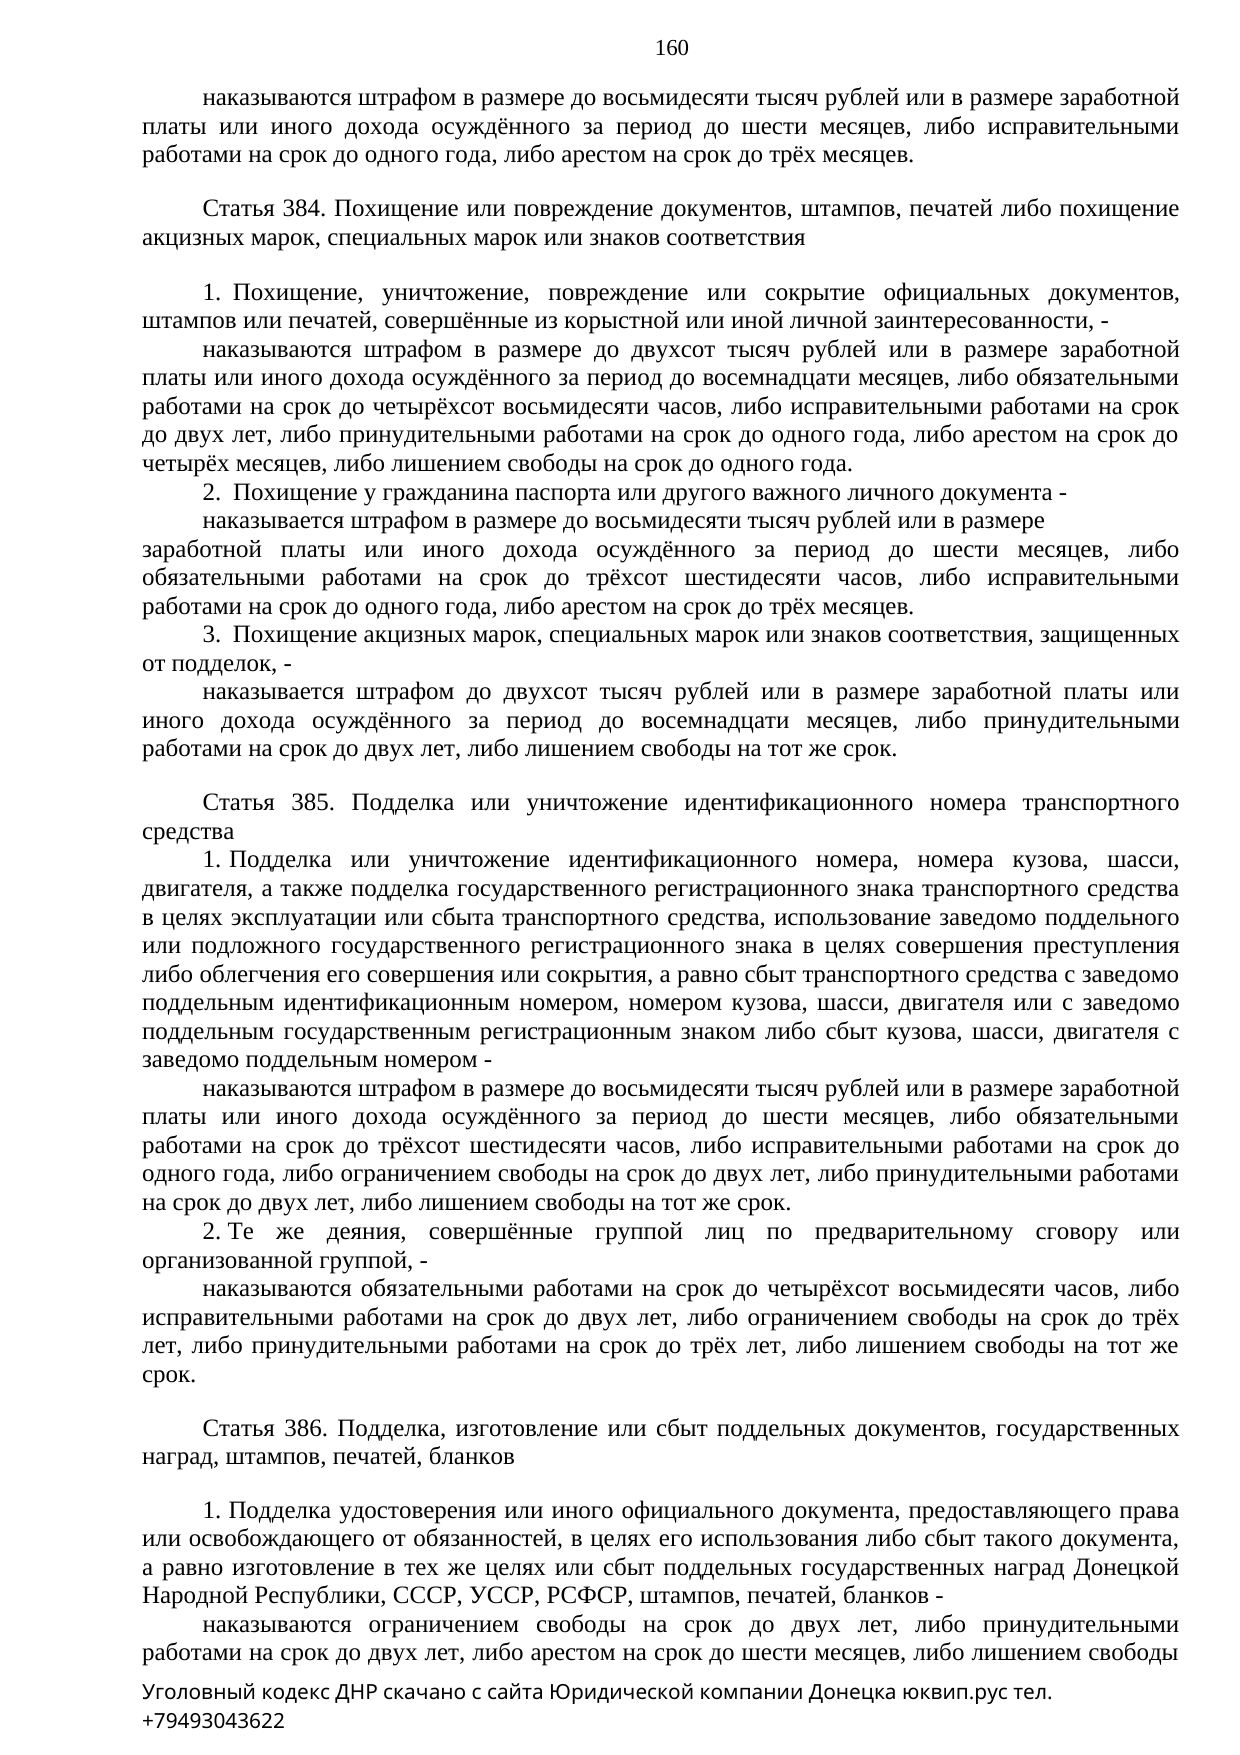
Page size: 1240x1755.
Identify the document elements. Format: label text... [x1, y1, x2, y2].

text Статья 385. Подделка или уничтожение идентификационного номера транспортного средства [142, 787, 1181, 845]
text наказывается штрафом в размере до восьмидесяти тысяч рублей или в размере [142, 506, 1181, 534]
text наказываются обязательными работами на срок до четырёхсот восьмидесяти часов, либо исправительными работами на срок до двух лет, либо ограничением свободы на срок до трёх лет, либо принудительными работами на срок до трёх лет, либо лишением свободы на тот же срок. [142, 1274, 1181, 1388]
text Статья 386. Подделка, изготовление или сбыт поддельных документов, государственных наград, штампов, печатей, бланков [142, 1413, 1181, 1470]
text наказываются ограничением свободы на срок до двух лет, либо принудительными работами на срок до двух лет, либо арестом на срок до шести месяцев, либо лишением свободы [142, 1609, 1181, 1667]
text заработной платы или иного дохода осуждённого за период до шести месяцев, либо обязательными работами на срок до трёхсот шестидесяти часов, либо исправительными работами на срок до одного года, либо арестом на срок до трёх месяцев. [142, 534, 1181, 620]
list Подделка удостоверения или иного официального документа, предоставляющего права или освобождающего от обязанностей, в целях его использования либо сбыт такого документа, а равно изготовление в тех же целях или сбыт поддельных государственных наград Донецкой Народной Республики, СССР, УССР, РСФСР, штампов, печатей, бланков - [142, 1495, 1181, 1609]
text наказываются штрафом в размере до восьмидесяти тысяч рублей или в размере заработной платы или иного дохода осуждённого за период до шести месяцев, либо обязательными работами на срок до трёхсот шестидесяти часов, либо исправительными работами на срок до одного года, либо ограничением свободы на срок до двух лет, либо принудительными работами на срок до двух лет, либо лишением свободы на тот же срок. [142, 1073, 1181, 1216]
list Похищение акцизных марок, специальных марок или знаков соответствия, защищенных от подделок, - [142, 620, 1181, 677]
text наказывается штрафом до двухсот тысяч рублей или в размере заработной платы или иного дохода осуждённого за период до восемнадцати месяцев, либо принудительными работами на срок до двух лет, либо лишением свободы на тот же срок. [142, 677, 1181, 763]
list Похищение у гражданина паспорта или другого важного личного документа - [142, 477, 1181, 506]
list Те же деяния, совершённые группой лиц по предварительному сговору или организованной группой, - [142, 1216, 1181, 1274]
text Статья 384. Похищение или повреждение документов, штампов, печатей либо похищение акцизных марок, специальных марок или знаков соответствия [142, 193, 1181, 252]
list Подделка или уничтожение идентификационного номера, номера кузова, шасси, двигателя, а также подделка государственного регистрационного знака транспортного средства в целях эксплуатации или сбыта транспортного средства, использование заведомо поддельного или подложного государственного регистрационного знака в целях совершения преступления либо облегчения его совершения или сокрытия, а равно сбыт транспортного средства с заведомо поддельным идентификационным номером, номером кузова, шасси, двигателя или с заведомо поддельным государственным регистрационным знаком либо сбыт кузова, шасси, двигателя с заведомо поддельным номером - [142, 845, 1181, 1073]
text наказываются штрафом в размере до двухсот тысяч рублей или в размере заработной платы или иного дохода осуждённого за период до восемнадцати месяцев, либо обязательными работами на срок до четырёхсот восьмидесяти часов, либо исправительными работами на срок до двух лет, либо принудительными работами на срок до одного года, либо арестом на срок до четырёх месяцев, либо лишением свободы на срок до одного года. [142, 334, 1181, 477]
list Похищение, уничтожение, повреждение или сокрытие официальных документов, штампов или печатей, совершённые из корыстной или иной личной заинтересованности, - [142, 277, 1181, 334]
text наказываются штрафом в размере до восьмидесяти тысяч рублей или в размере заработной платы или иного дохода осуждённого за период до шести месяцев, либо исправительными работами на срок до одного года, либо арестом на срок до трёх месяцев. [142, 83, 1181, 168]
